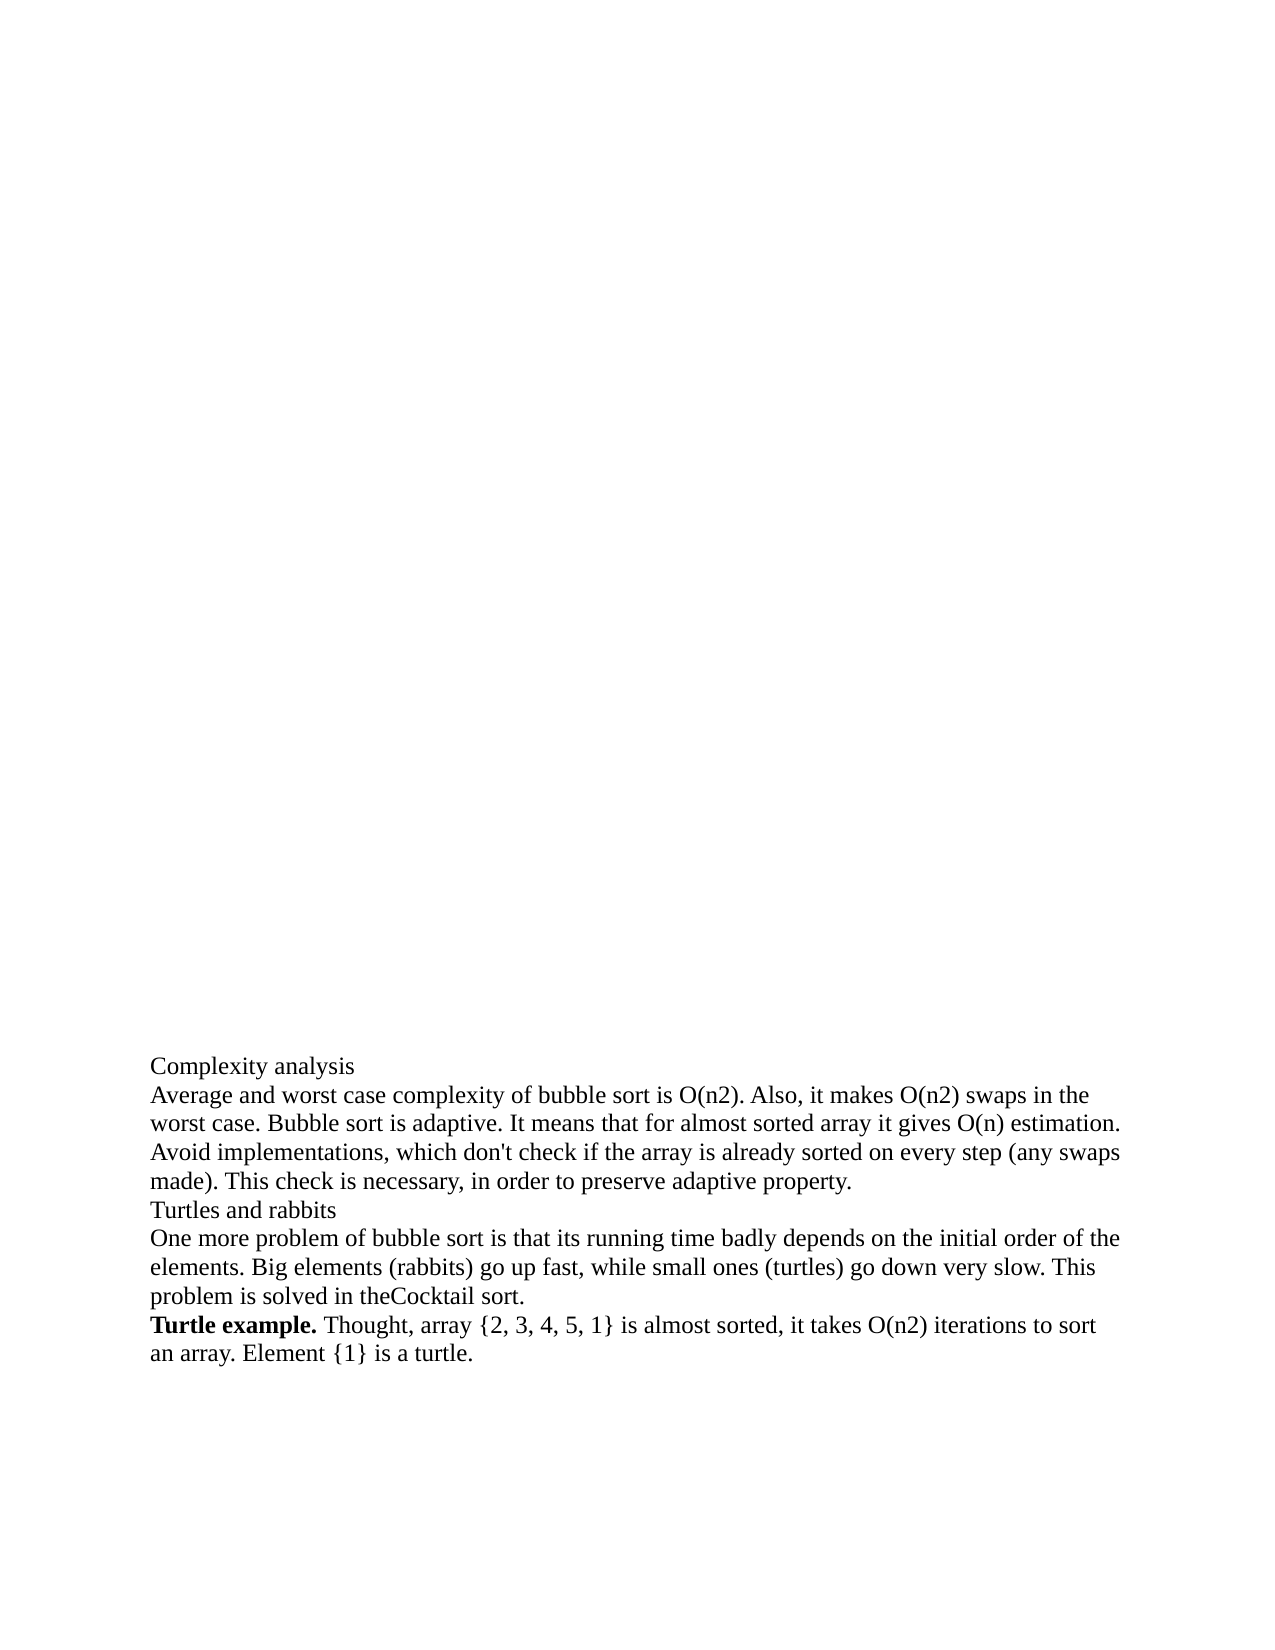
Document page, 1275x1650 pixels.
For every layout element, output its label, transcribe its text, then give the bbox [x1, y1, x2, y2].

text Turtle example. Thought, array {2, 3, 4, 5, 1} is almost sorted, it takes O(n2) iterations to sort an array. Element {1} is a turtle. [150, 1310, 1125, 1367]
text Average and worst case complexity of bubble sort is O(n2). Also, it makes O(n2) swaps in the worst case. Bubble sort is adaptive. It means that for almost sorted array it gives O(n) estimation. Avoid implementations, which don't check if the array is already sorted on every step (any swaps made). This check is necessary, in order to preserve adaptive property. [150, 1080, 1125, 1195]
text Turtles and rabbits [150, 1195, 1125, 1223]
text Complexity analysis [150, 1051, 1125, 1080]
text One more problem of bubble sort is that its running time badly depends on the initial order of the elements. Big elements (rabbits) go up fast, while small ones (turtles) go down very slow. This problem is solved in theCocktail sort. [150, 1223, 1125, 1310]
